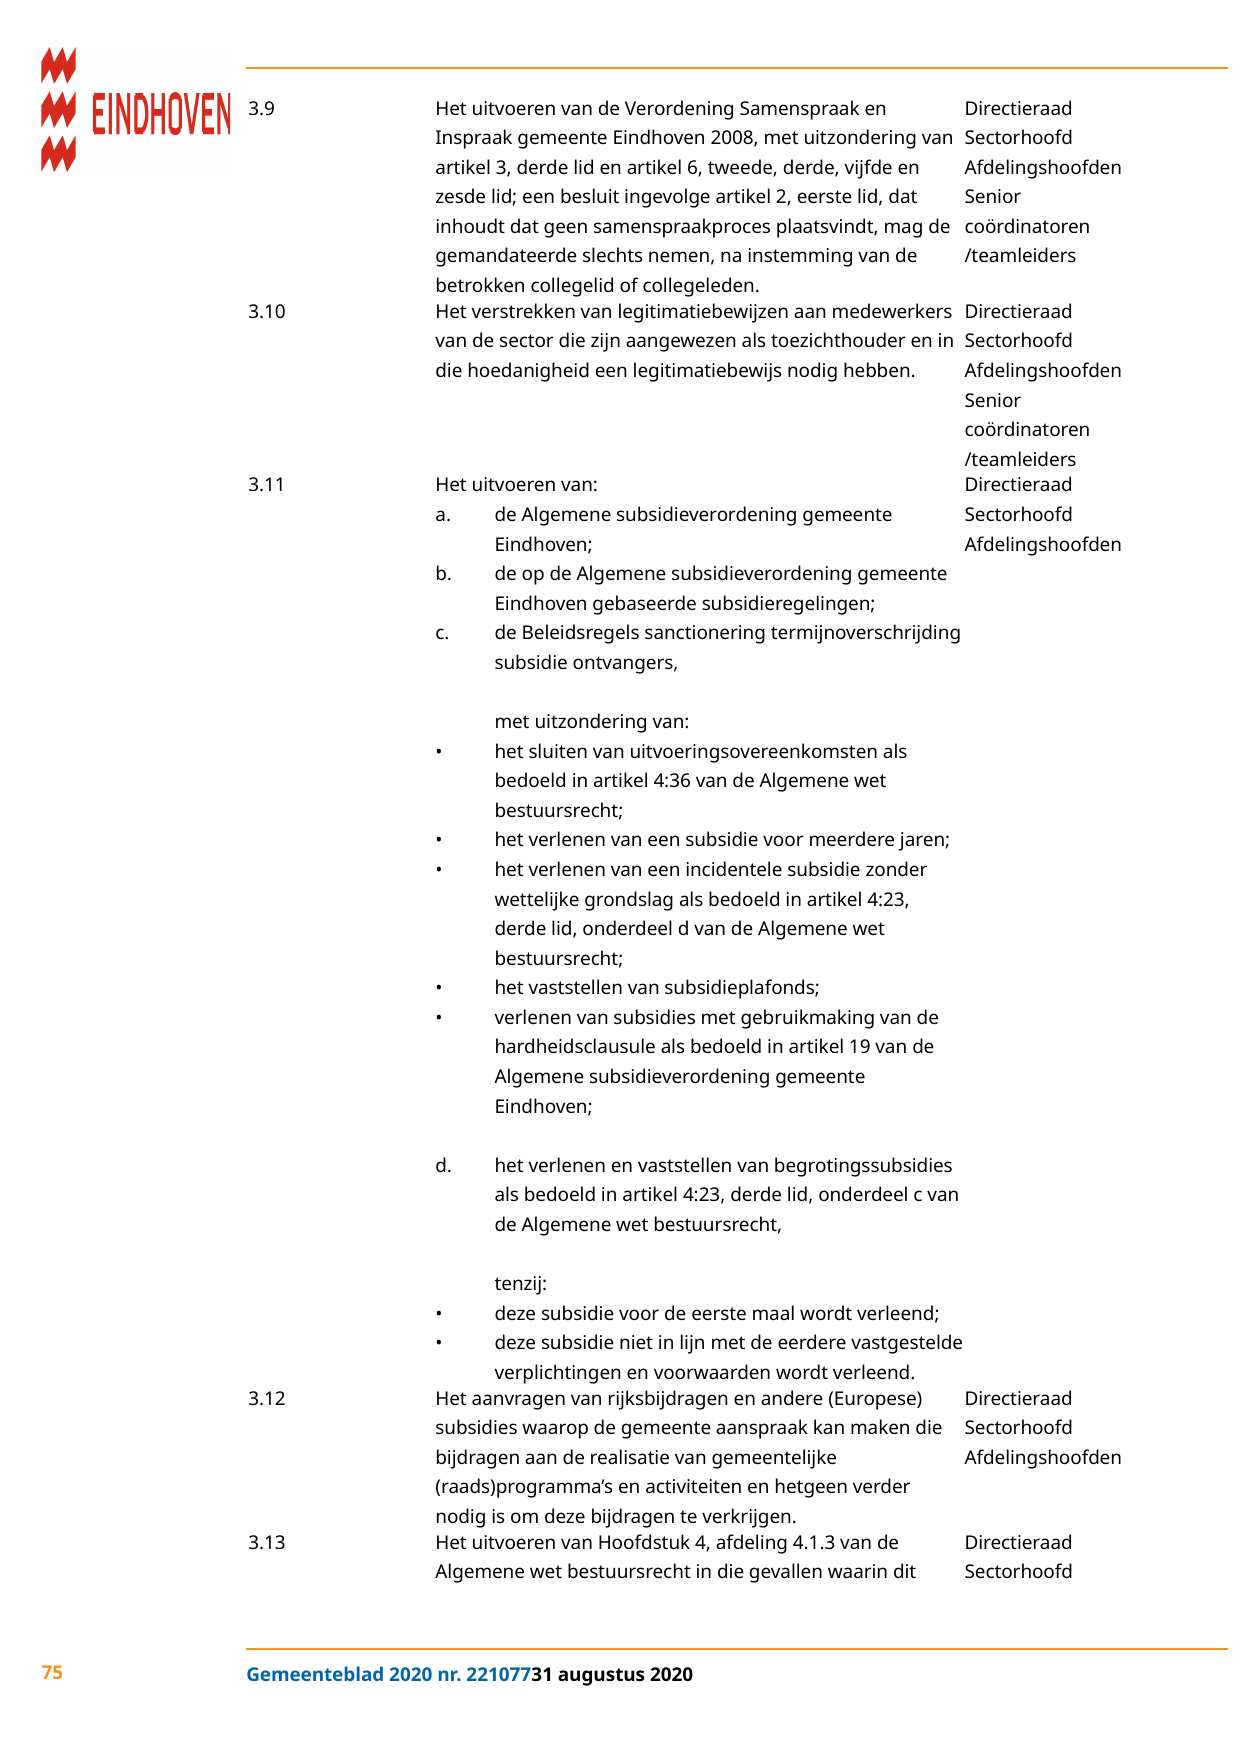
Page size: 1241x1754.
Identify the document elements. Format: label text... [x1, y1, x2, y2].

table_cell 3.11 [248, 472, 435, 1385]
table_cell Directieraad Sectorhoofd Afdelingshoofden Senior coördinatoren /teamleiders [964, 298, 1152, 472]
table_cell 3.13 [248, 1529, 435, 1584]
table_cell Het uitvoeren van de Verordening Samenspraak en Inspraak gemeente Eindhoven 2008, met uitzondering van artikel 3, derde lid en artikel 6, tweede, derde, vijfde en zesde lid; een besluit ingevolge artikel 2, eerste lid, dat inhoudt dat geen samenspraakproces plaatsvindt, mag de gemandateerde slechts nemen, na instemming van de betrokken collegelid of collegeleden. [435, 95, 964, 298]
table_cell 3.12 [248, 1385, 435, 1529]
table_cell Het verstrekken van legitimatiebewijzen aan medewerkers van de sector die zijn aangewezen als toezichthouder en in die hoedanigheid een legitimatiebewijs nodig hebben. [435, 298, 964, 472]
table_cell Directieraad Sectorhoofd Afdelingshoofden [964, 1385, 1152, 1529]
table_cell Het uitvoeren van: de Algemene subsidieverordening gemeente Eindhoven; de op de Algemene subsidieverordening gemeente Eindhoven gebaseerde subsidieregelingen; de Beleidsregels sanctionering termijnoverschrijding subsidie ontvangers, met uitzondering van: het sluiten van uitvoeringsovereenkomsten als bedoeld in artikel 4:36 van de Algemene wet bestuursrecht; het verlenen van een subsidie voor meerdere jaren; het verlenen van een incidentele subsidie zonder wettelijke grondslag als bedoeld in artikel 4:23, derde lid, onderdeel d van de Algemene wet bestuursrecht; het vaststellen van subsidieplafonds; verlenen van subsidies met gebruikmaking van de hardheidsclausule als bedoeld in artikel 19 van de Algemene subsidieverordening gemeente Eindhoven; het verlenen en vaststellen van begrotingssubsidies als bedoeld in artikel 4:23, derde lid, onderdeel c van de Algemene wet bestuursrecht, tenzij: deze subsidie voor de eerste maal wordt verleend; deze subsidie niet in lijn met de eerdere vastgestelde verplichtingen en voorwaarden wordt verleend. [435, 472, 964, 1385]
table_cell Het aanvragen van rijksbijdragen en andere (Europese) subsidies waarop de gemeente aanspraak kan maken die bijdragen aan de realisatie van gemeentelijke (raads)programma’s en activiteiten en hetgeen verder nodig is om deze bijdragen te verkrijgen. [435, 1385, 964, 1529]
picture [41, 47, 231, 172]
table_cell Directieraad Sectorhoofd Afdelingshoofden Senior coördinatoren /teamleiders [964, 95, 1152, 298]
table_cell Directieraad Sectorhoofd Afdelingshoofden [964, 472, 1152, 1385]
table_cell 3.9 [248, 95, 435, 298]
table_cell 3.10 [248, 298, 435, 472]
table_cell Het uitvoeren van Hoofdstuk 4, afdeling 4.1.3 van de Algemene wet bestuursrecht in die gevallen waarin dit [435, 1529, 964, 1584]
table_cell Directieraad Sectorhoofd [964, 1529, 1152, 1584]
